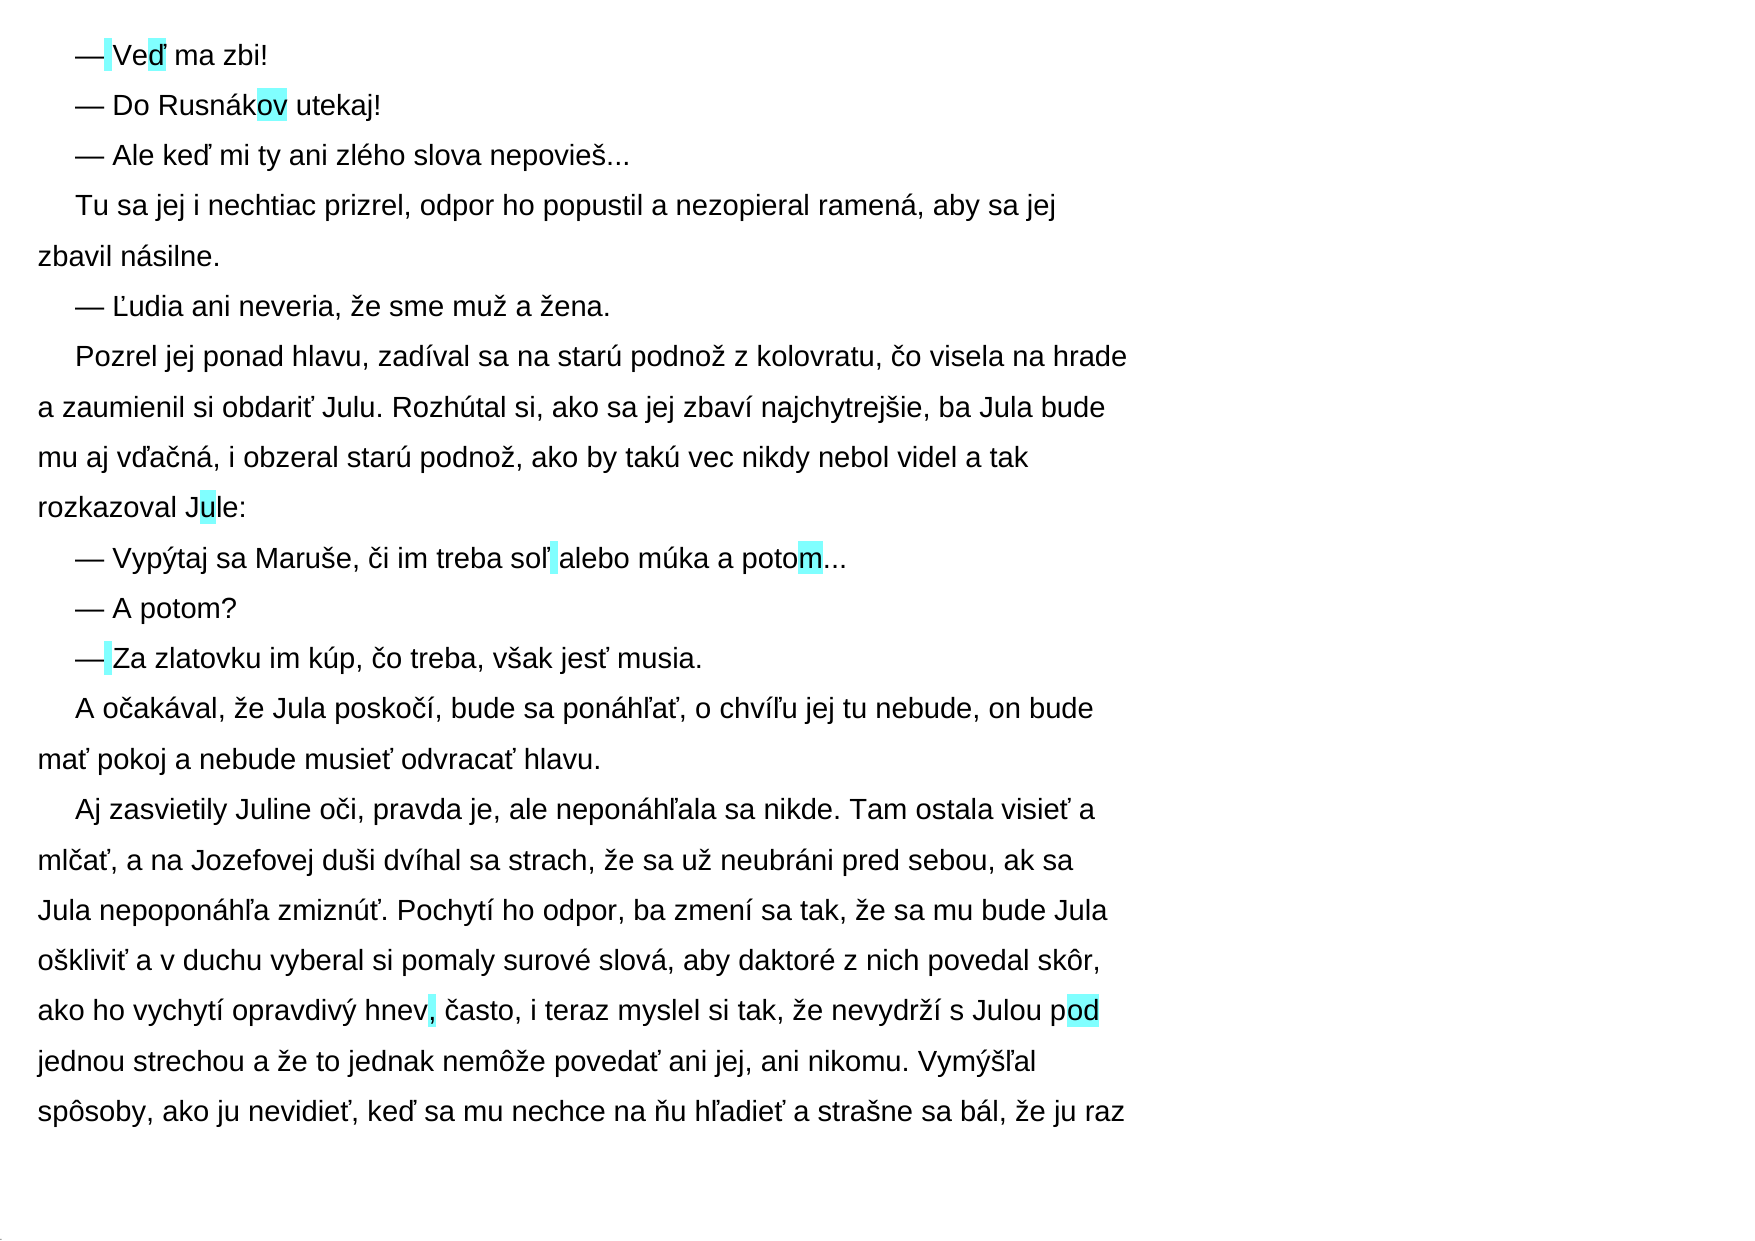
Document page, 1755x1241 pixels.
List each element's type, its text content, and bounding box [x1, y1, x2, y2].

text — A potom? [37, 591, 1130, 624]
text — Do Rusnákov utekaj! [37, 88, 1130, 121]
text — Ale keď mi ty ani zlého slova nepovieš... [37, 138, 1130, 172]
text — Vypýtaj sa Maruše, či im treba soľ alebo múka a potom... [37, 541, 1130, 574]
text — Ľudia ani neveria, že sme muž a žena. [37, 289, 1130, 323]
text Pozrel jej ponad hlavu, zadíval sa na starú podnož z kolovratu, čo visela na hrade a zaumienil si obdariť Julu. Rozhútal si, ako sa jej zbaví najchytrejšie, ba Jula bude mu aj vďačná, i obzeral starú podnož, ako by takú vec nikdy nebol videl a tak rozkazoval Jule: [37, 339, 1130, 524]
text Aj zasvietily Juline oči, pravda je, ale neponáhľala sa nikde. Tam ostala visieť a mlčať, a na Jozefovej duši dvíhal sa strach, že sa už neubráni pred sebou, ak sa Jula nepoponáhľa zmiznúť. Pochytí ho odpor, ba zmení sa tak, že sa mu bude Jula oškliviť a v duchu vyberal si pomaly surové slová, aby daktoré z nich povedal skôr, ako ho vychytí opravdivý hnev, často, i teraz myslel si tak, že nevydrží s Julou pod jednou strechou a že to jednak nemôže povedať ani jej, ani nikomu. Vymýšľal spôsoby, ako ju nevidieť, keď sa mu nechce na ňu hľadieť a strašne sa bál, že ju raz [37, 792, 1130, 1128]
text Tu sa jej i nechtiac prizrel, odpor ho popustil a nezopieral ramená, aby sa jej zbavil násilne. [37, 188, 1130, 272]
text A očakával, že Jula poskočí, bude sa ponáhľať, o chvíľu jej tu nebude, on bude mať pokoj a nebude musieť odvracať hlavu. [37, 692, 1130, 775]
text — Veď ma zbi! [37, 37, 1130, 71]
text — Za zlatovku im kúp, čo treba, však jesť musia. [37, 641, 1130, 675]
